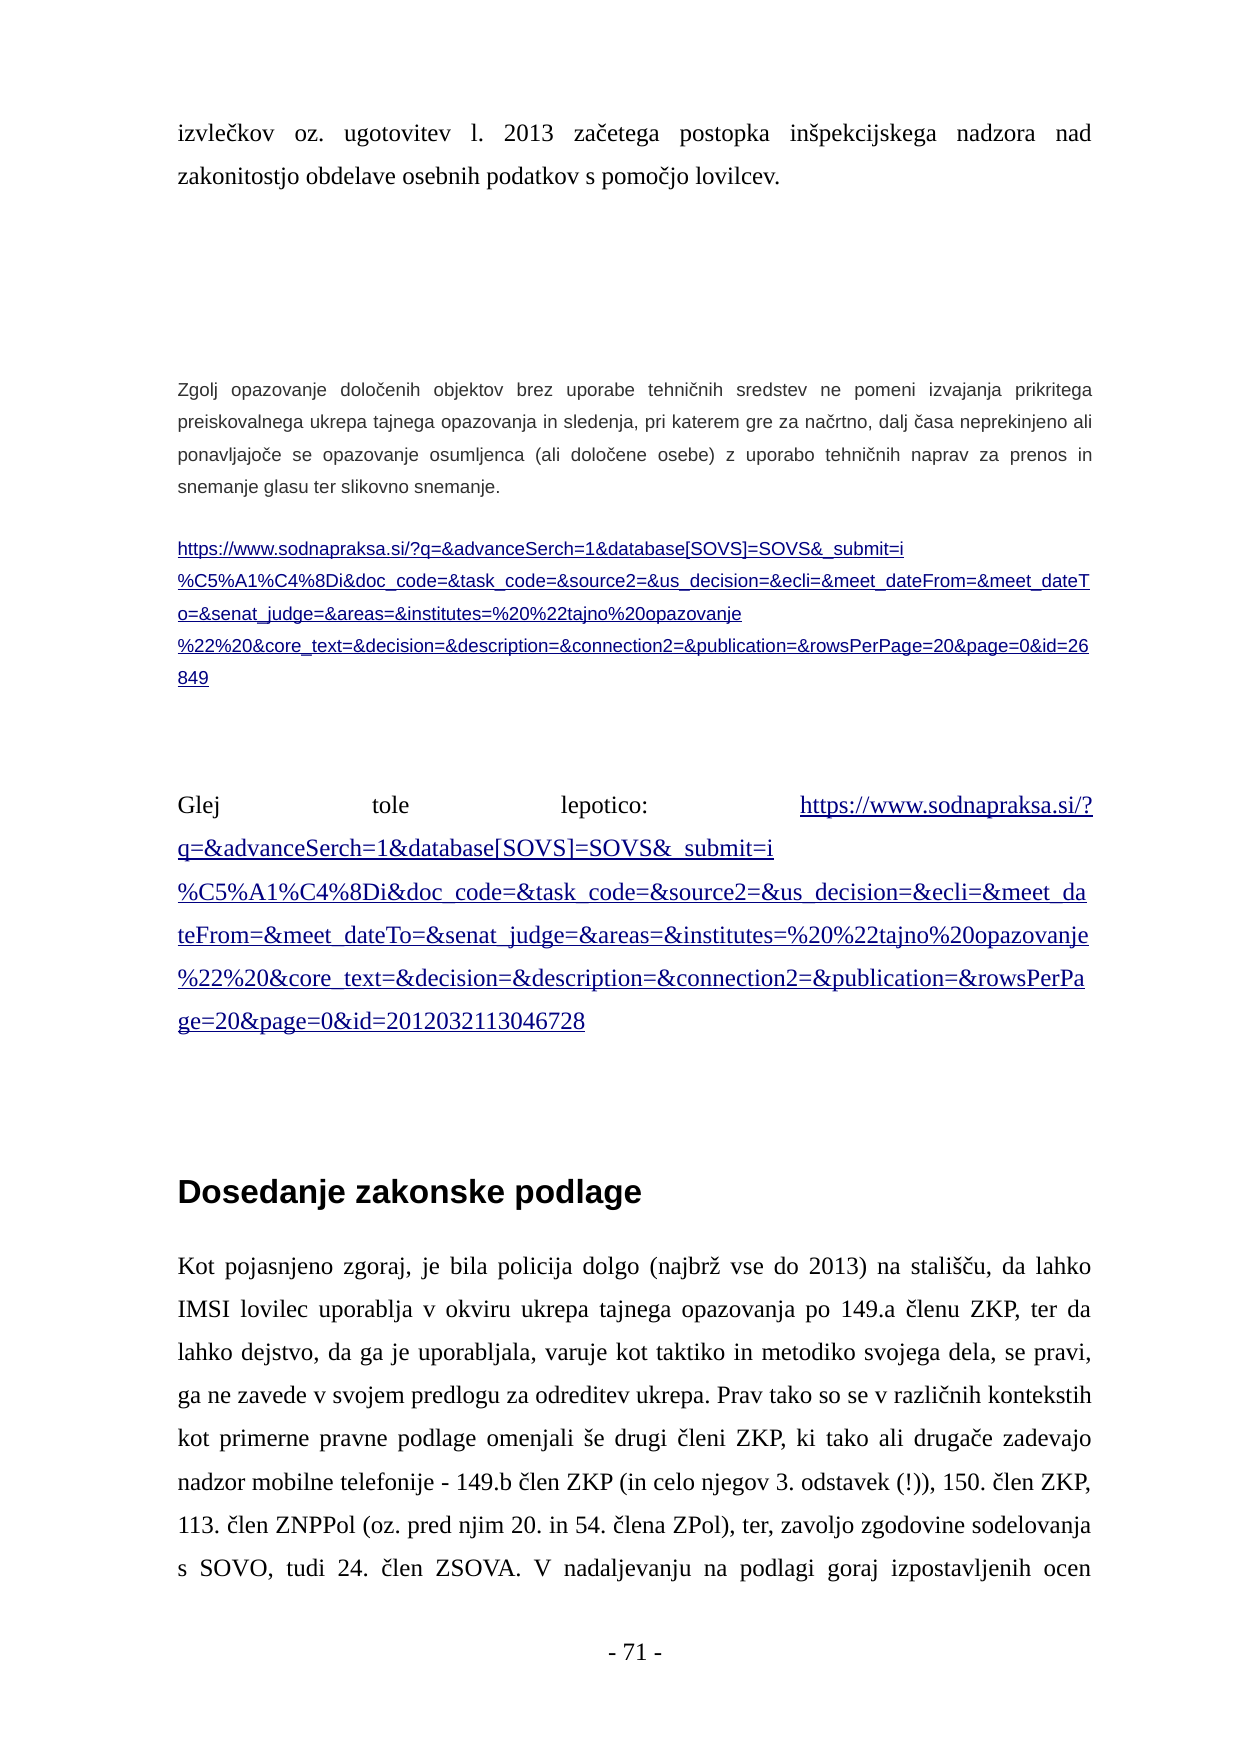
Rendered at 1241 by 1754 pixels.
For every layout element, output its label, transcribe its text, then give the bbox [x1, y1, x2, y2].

subtitle Dosedanje zakonske podlage [177, 1172, 1093, 1211]
text Kot pojasnjeno zgoraj, je bila policija dolgo (najbrž vse do 2013) na stališču, da lahko IMSI lovilec uporablja v okviru ukrepa tajnega opazovanja po 149.a členu ZKP, ter da lahko dejstvo, da ga je uporabljala, varuje kot taktiko in metodiko svojega dela, se pravi, ga ne zavede v svojem predlogu za odreditev ukrepa. Prav tako so se v različnih kontekstih kot primerne pravne podlage omenjali še drugi členi ZKP, ki tako ali drugače zadevajo nadzor mobilne telefonije - 149.b člen ZKP (in celo njegov 3. odstavek (!)), 150. člen ZKP, 113. člen ZNPPol (oz. pred njim 20. in 54. člena ZPol), ter, zavoljo zgodovine sodelovanja s SOVO, tudi 24. člen ZSOVA. V nadaljevanju na podlagi goraj izpostavljenih ocen [177, 1251, 1093, 1582]
text https://www.sodnapraksa.si/?q=&advanceSerch=1&database[SOVS]=SOVS&_submit=i%C5%A1%C4%8Di&doc_code=&task_code=&source2=&us_decision=&ecli=&meet_dateFrom=&meet_dateTo=&senat_judge=&areas=&institutes=%20%22tajno%20opazovanje%22%20&core_text=&decision=&description=&connection2=&publication=&rowsPerPage=20&page=0&id=26849 [177, 538, 1093, 688]
text Zgolj opazovanje določenih objektov brez uporabe tehničnih sredstev ne pomeni izvajanja prikritega preiskovalnega ukrepa tajnega opazovanja in sledenja, pri katerem gre za načrtno, dalj časa neprekinjeno ali ponavljajoče se opazovanje osumljenca (ali določene osebe) z uporabo tehničnih naprav za prenos in snemanje glasu ter slikovno snemanje. [177, 379, 1093, 497]
text Glej tole lepotico: https://www.sodnapraksa.si/?q=&advanceSerch=1&database[SOVS]=SOVS&_submit=i%C5%A1%C4%8Di&doc_code=&task_code=&source2=&us_decision=&ecli=&meet_dateFrom=&meet_dateTo=&senat_judge=&areas=&institutes=%20%22tajno%20opazovanje%22%20&core_text=&decision=&description=&connection2=&publication=&rowsPerPage=20&page=0&id=2012032113046728 [177, 790, 1093, 1035]
text izvlečkov oz. ugotovitev l. 2013 začetega postopka inšpekcijskega nadzora nad zakonitostjo obdelave osebnih podatkov s pomočjo lovilcev. [177, 118, 1093, 190]
